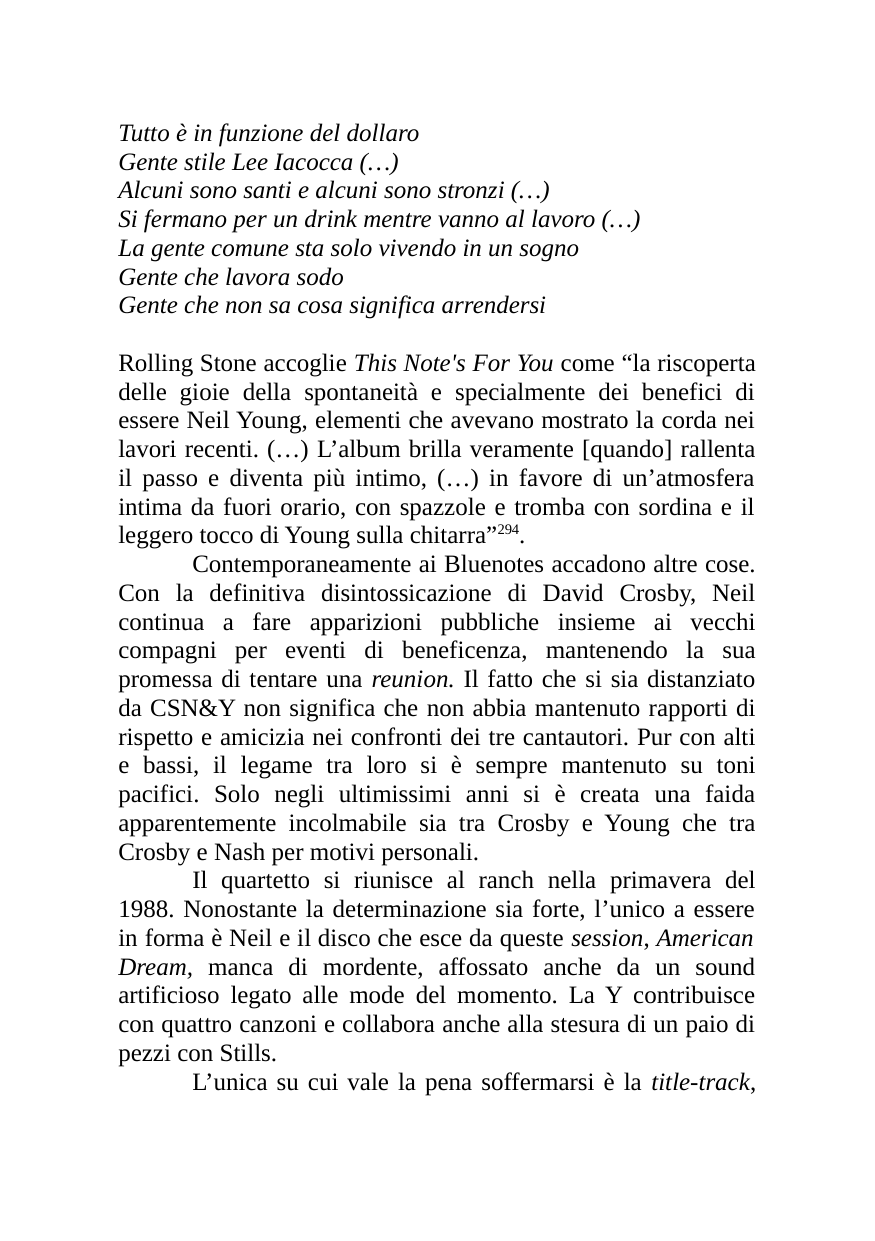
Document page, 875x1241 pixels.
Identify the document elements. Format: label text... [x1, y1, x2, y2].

text Gente stile Lee Iacocca (…) [118, 147, 756, 176]
text Il quartetto si riunisce al ranch nella primavera del 1988. Nonostante la determinazione sia forte, l’unico a essere in forma è Neil e il disco che esce da queste session, American Dream, manca di mordente, affossato anche da un sound artificioso legato alle mode del momento. La Y contribuisce con quattro canzoni e collabora anche alla stesura di un paio di pezzi con Stills. [118, 866, 756, 1067]
text L’unica su cui vale la pena soffermarsi è la title-track, [118, 1067, 756, 1096]
text Rolling Stone accoglie This Note's For You come “la riscoperta delle gioie della spontaneità e specialmente dei benefici di essere Neil Young, elementi che avevano mostrato la corda nei lavori recenti. (…) L’album brilla veramente [quando] rallenta il passo e diventa più intimo, (…) in favore di un’atmosfera intima da fuori orario, con spazzole e tromba con sordina e il leggero tocco di Young sulla chitarra”. [118, 348, 756, 549]
text Si fermano per un drink mentre vanno al lavoro (…) [118, 204, 756, 233]
text Tutto è in funzione del dollaro [118, 118, 756, 147]
text Contemporaneamente ai Bluenotes accadono altre cose. Con la definitiva disintossicazione di David Crosby, Neil continua a fare apparizioni pubbliche insieme ai vecchi compagni per eventi di beneficenza, mantenendo la sua promessa di tentare una reunion. Il fatto che si sia distanziato da CSN&Y non significa che non abbia mantenuto rapporti di rispetto e amicizia nei confronti dei tre cantautori. Pur con alti e bassi, il legame tra loro si è sempre mantenuto su toni pacifici. Solo negli ultimissimi anni si è creata una faida apparentemente incolmabile sia tra Crosby e Young che tra Crosby e Nash per motivi personali. [118, 549, 756, 866]
text Gente che lavora sodo [118, 262, 756, 291]
text La gente comune sta solo vivendo in un sogno [118, 233, 756, 262]
text Gente che non sa cosa significa arrendersi [118, 291, 756, 319]
text Alcuni sono santi e alcuni sono stronzi (…) [118, 176, 756, 204]
